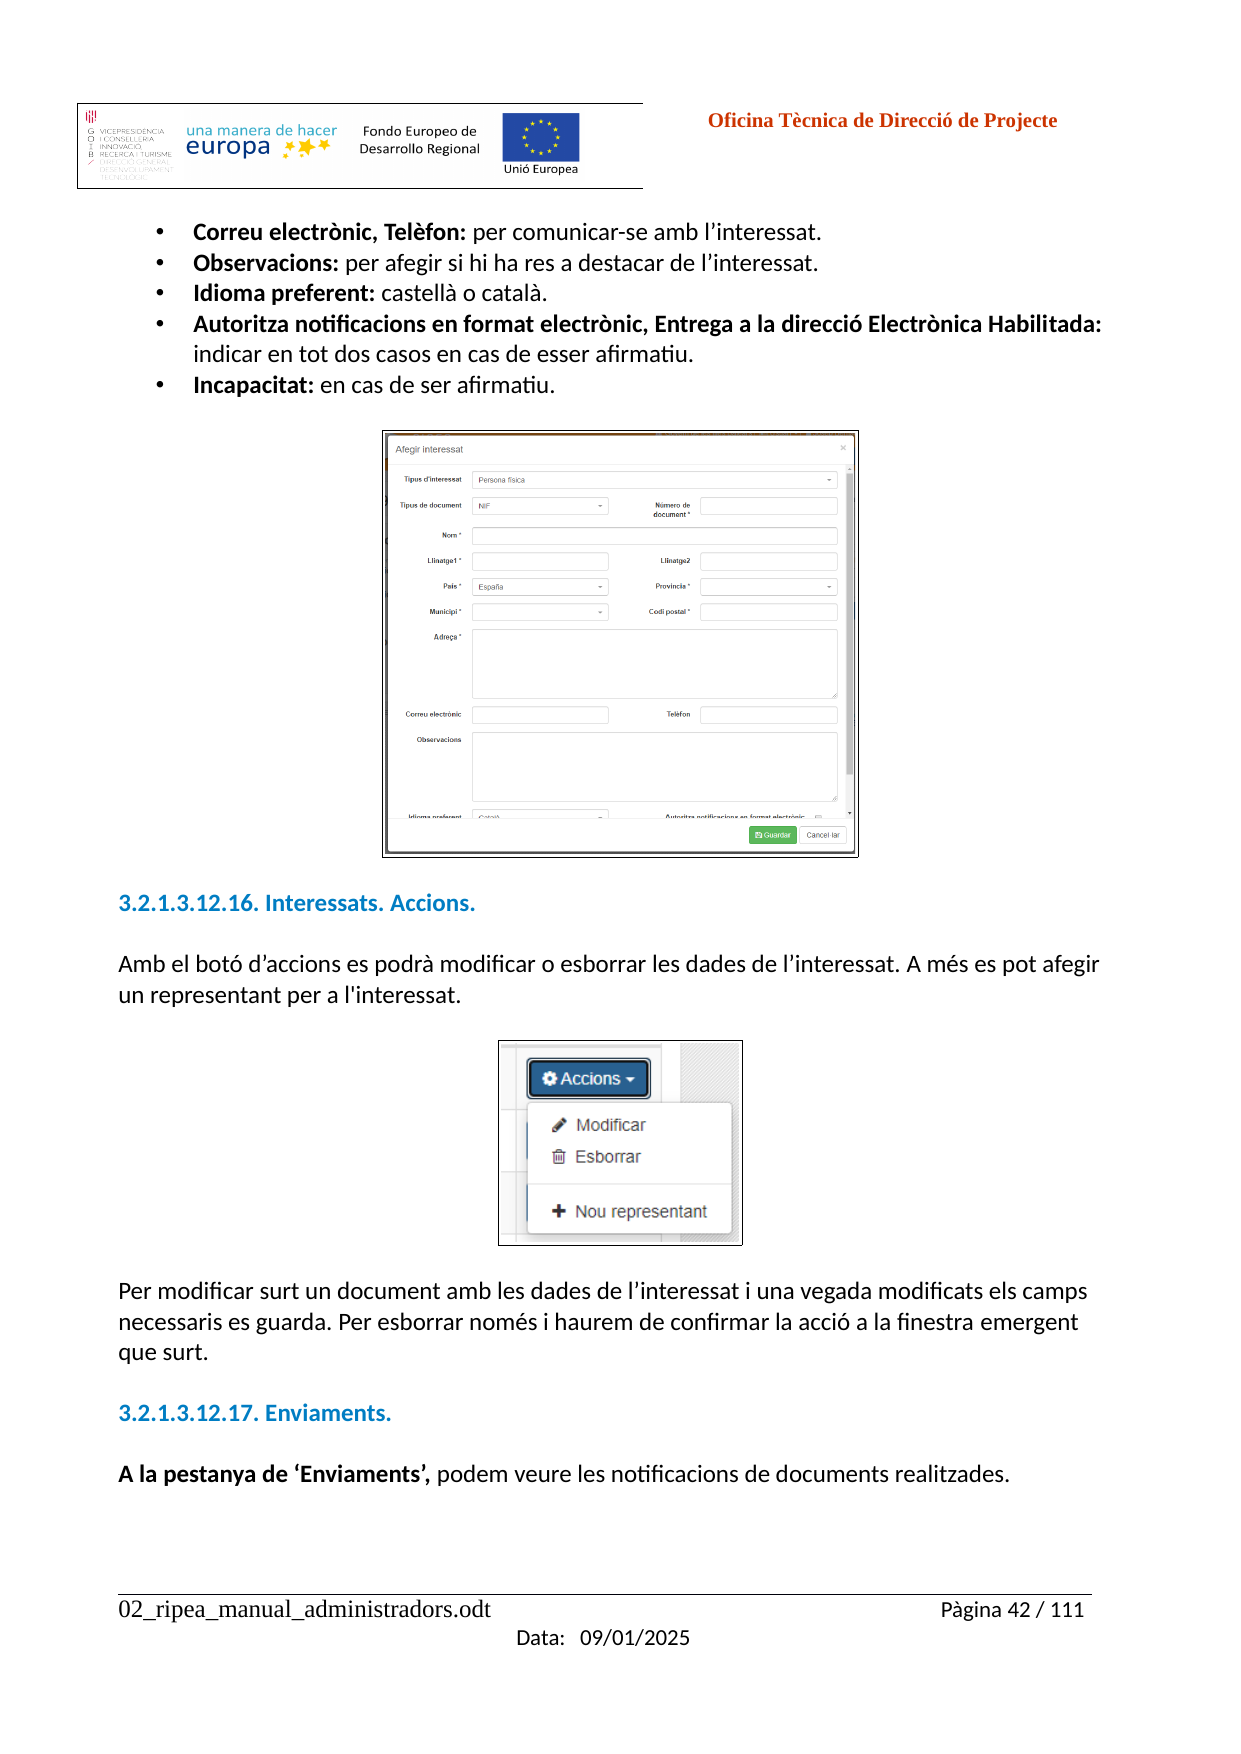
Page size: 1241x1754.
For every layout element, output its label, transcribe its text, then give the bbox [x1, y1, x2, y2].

text Per modificar surt un document amb les dades de l’interessat i una vegada modificats els camps necessaris es guarda. Per esborrar només i haurem de confirmar la acció a la finestra emergent que surt. [118, 1276, 1122, 1367]
list Idioma preferent: castellà o català. [156, 277, 1122, 308]
list Correu electrònic, Telèfon: per comunicar-se amb l’interessat. [156, 216, 1122, 247]
subtitle 3.2.1.3.12.16. Interessats. Accions. [118, 887, 1122, 918]
list Autoritza notificacions en format electrònic, Entrega a la direcció Electrònica Habilitada: indicar en tot dos casos en cas de esser afirmatiu. [156, 308, 1122, 369]
list Observacions: per afegir si hi ha res a destacar de l’interessat. [156, 247, 1122, 277]
text Amb el botó d’accions es podrà modificar o esborrar les dades de l’interessat. A més es pot afegir un representant per a l'interessat. [118, 948, 1122, 1009]
picture [82, 108, 178, 182]
picture [184, 108, 585, 182]
picture [385, 433, 856, 854]
picture [501, 1043, 739, 1242]
subtitle 3.2.1.3.12.17. Enviaments. [118, 1398, 1122, 1428]
list Incapacitat: en cas de ser afirmatiu. [156, 369, 1122, 399]
text A la pestanya de ‘Enviaments’, podem veure les notificacions de documents realitzades. [118, 1459, 1122, 1489]
